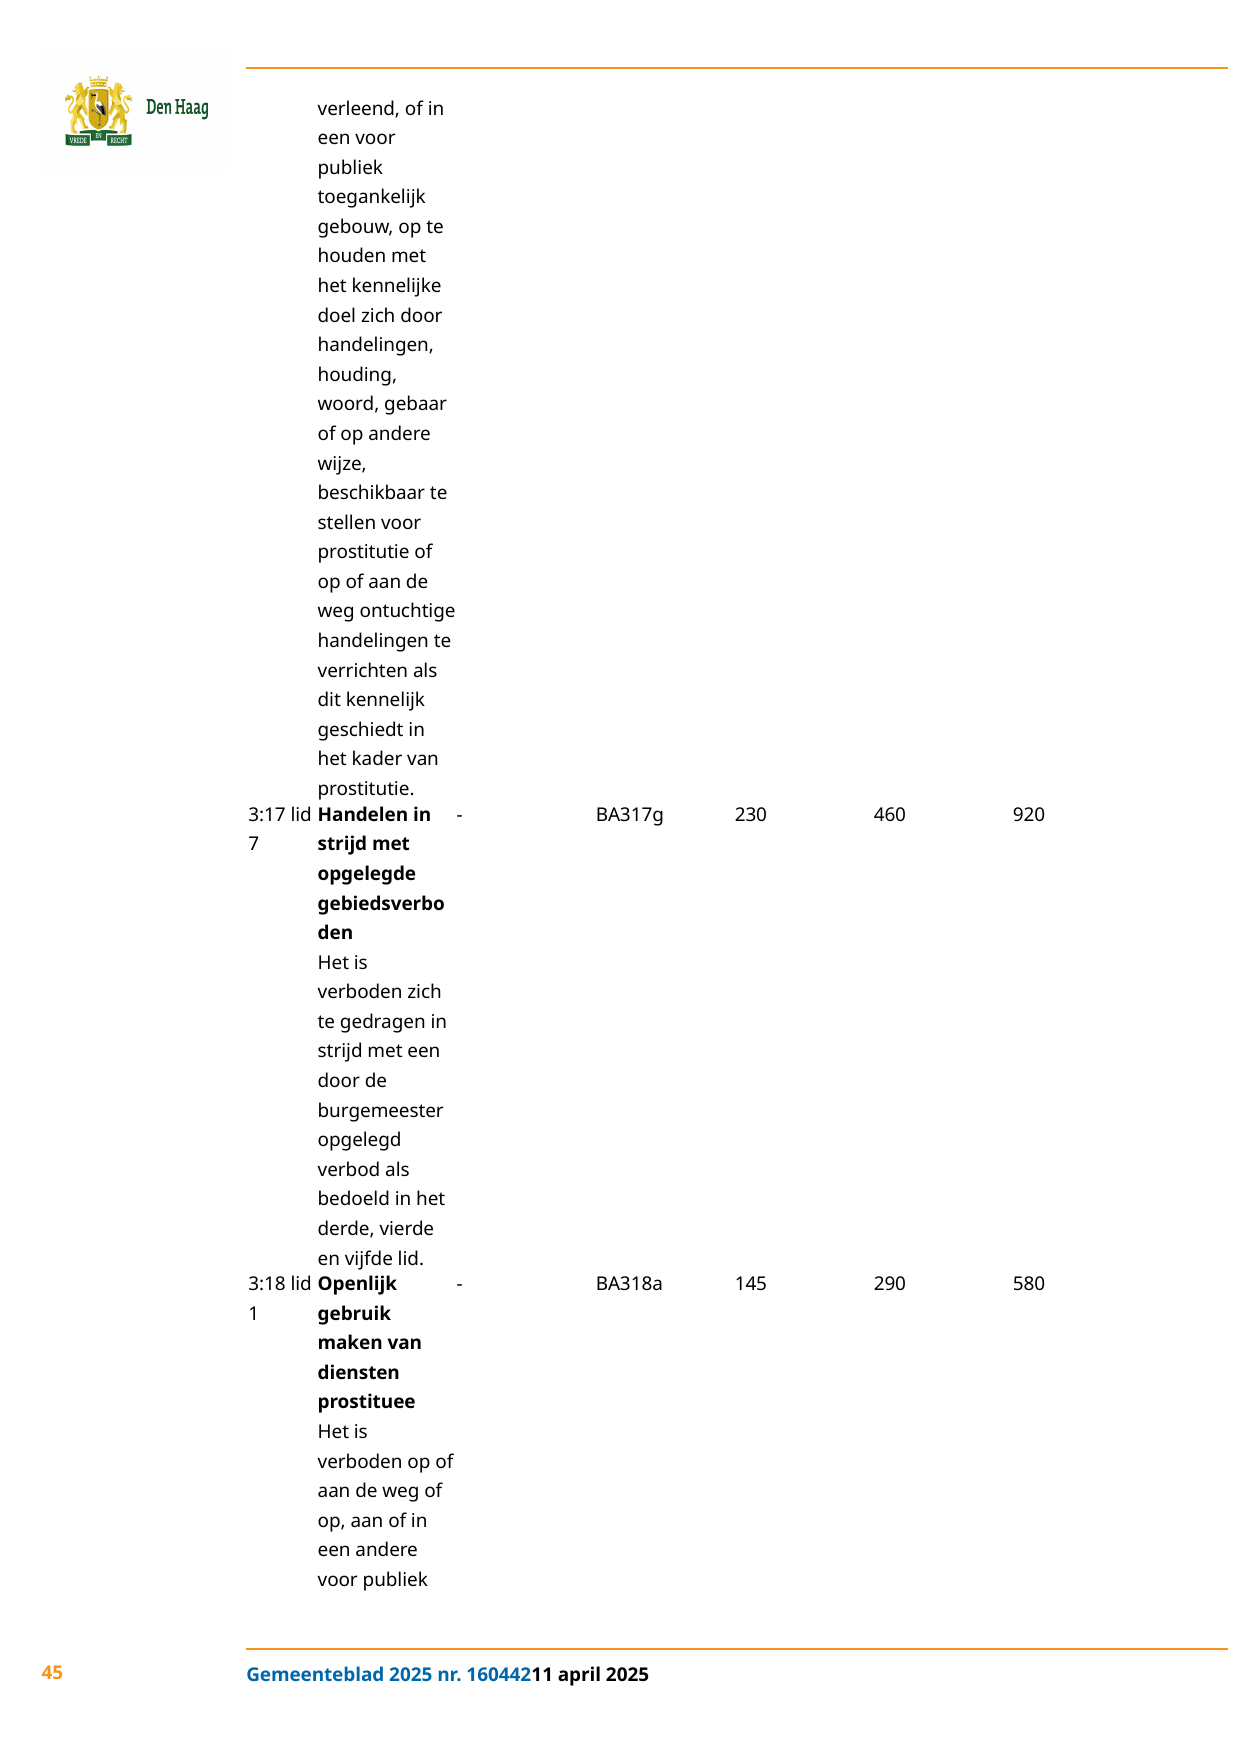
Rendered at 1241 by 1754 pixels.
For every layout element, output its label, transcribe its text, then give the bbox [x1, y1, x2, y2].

table_cell 230 [735, 801, 873, 1270]
table_cell 3:17 lid 7 [248, 801, 317, 1270]
table_cell 145 [735, 1270, 873, 1592]
table_cell 580 [1013, 1270, 1152, 1592]
table_cell - [456, 801, 596, 1270]
table_cell verleend, of in een voor publiek toegankelijk gebouw, op te houden met het kennelijke doel zich door handelingen, houding, woord, gebaar of op andere wijze, beschikbaar te stellen voor prostitutie of op of aan de weg ontuchtige handelingen te verrichten als dit kennelijk geschiedt in het kader van prostitutie. [318, 95, 456, 801]
table_cell [456, 95, 596, 801]
table_cell BA318a [596, 1270, 734, 1592]
table_cell [596, 95, 734, 801]
table_cell Openlijk gebruik maken van diensten prostituee Het is verboden op of aan de weg of op, aan of in een andere voor publiek [318, 1270, 456, 1592]
table_cell [735, 95, 873, 801]
table_cell 290 [874, 1270, 1013, 1592]
table_cell BA317g [596, 801, 734, 1270]
picture [41, 47, 231, 172]
table_cell [874, 95, 1013, 801]
table_cell - [456, 1270, 596, 1592]
table_cell 920 [1013, 801, 1152, 1270]
table_cell 3:18 lid 1 [248, 1270, 317, 1592]
table_cell Handelen in strijd met opgelegde gebiedsverboden Het is verboden zich te gedragen in strijd met een door de burgemeester opgelegd verbod als bedoeld in het derde, vierde en vijfde lid. [318, 801, 456, 1270]
table_cell [1013, 95, 1152, 801]
table_cell 460 [874, 801, 1013, 1270]
table_cell [248, 95, 317, 801]
